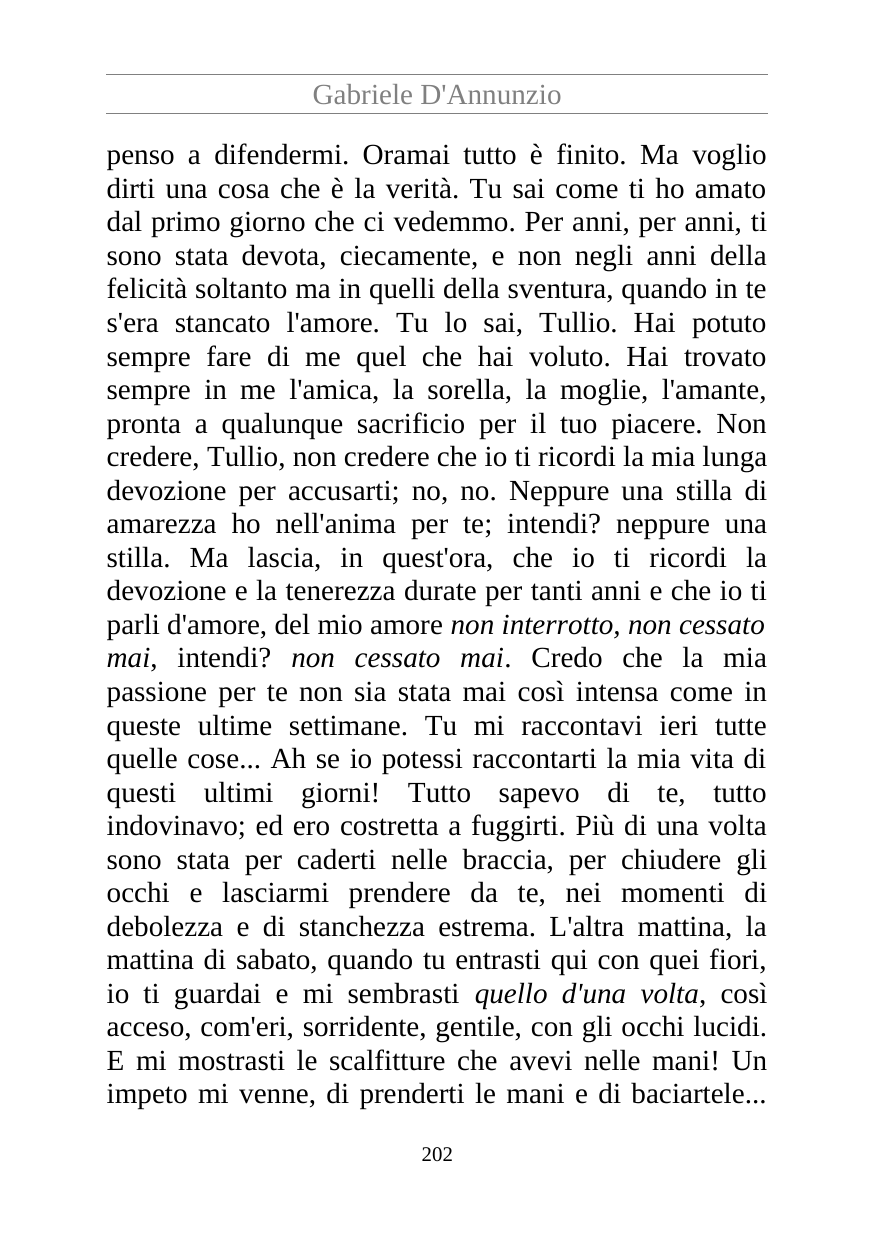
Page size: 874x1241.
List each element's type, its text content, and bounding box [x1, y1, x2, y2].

text penso a difendermi. Oramai tutto è finito. Ma voglio dirti una cosa che è la verità. Tu sai come ti ho amato dal primo giorno che ci vedemmo. Per anni, per anni, ti sono stata devota, ciecamente, e non negli anni della felicità soltanto ma in quelli della sventura, quando in te s'era stancato l'amore. Tu lo sai, Tullio. Hai potuto sempre fare di me quel che hai voluto. Hai trovato sempre in me l'amica, la sorella, la moglie, l'amante, pronta a qualunque sacrificio per il tuo piacere. Non credere, Tullio, non credere che io ti ricordi la mia lunga devozione per accusarti; no, no. Neppure una stilla di amarezza ho nell'anima per te; intendi? neppure una stilla. Ma lascia, in quest'ora, che io ti ricordi la devozione e la tenerezza durate per tanti anni e che io ti parli d'amore, del mio amore non interrotto, non cessato mai, intendi? non cessato mai. Credo che la mia passione per te non sia stata mai così intensa come in queste ultime settimane. Tu mi raccontavi ieri tutte quelle cose... Ah se io potessi raccontarti la mia vita di questi ultimi giorni! Tutto sapevo di te, tutto indovinavo; ed ero costretta a fuggirti. Più di una volta sono stata per caderti nelle braccia, per chiudere gli occhi e lasciarmi prendere da te, nei momenti di debolezza e di stanchezza estrema. L'altra mattina, la mattina di sabato, quando tu entrasti qui con quei fiori, io ti guardai e mi sembrasti quello d'una volta, così acceso, com'eri, sorridente, gentile, con gli occhi lucidi. E mi mostrasti le scalfitture che avevi nelle mani! Un impeto mi venne, di prenderti le mani e di baciartele... [106, 137, 768, 1110]
